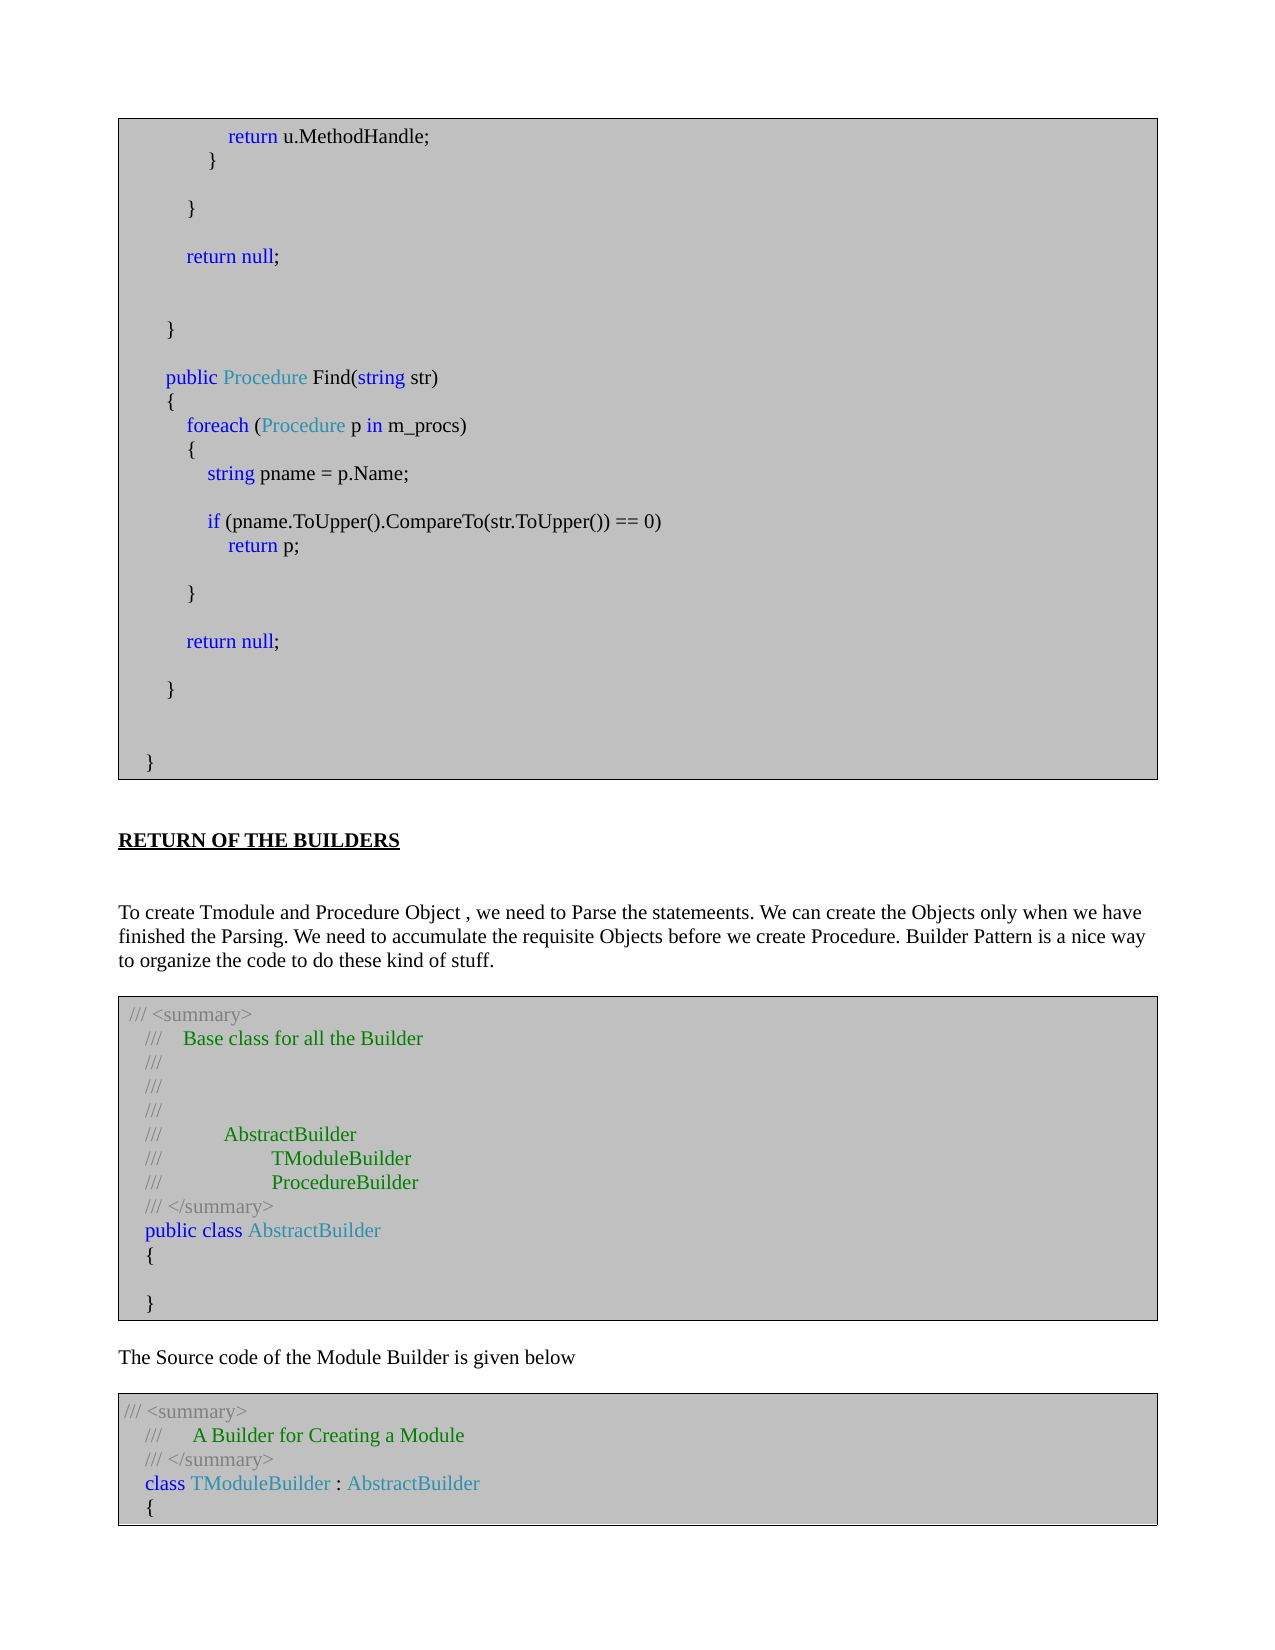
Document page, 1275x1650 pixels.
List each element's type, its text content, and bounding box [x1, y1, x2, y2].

text To create Tmodule and Procedure Object , we need to Parse the statemeents. We can create the Objects only when we have finished the Parsing. We need to accumulate the requisite Objects before we create Procedure. Builder Pattern is a nice way to organize the code to do these kind of stuff. [118, 900, 1157, 972]
table_header /// <summary> /// A Builder for Creating a Module /// </summary> class TModuleBuilder : AbstractBuilder { [119, 1394, 1157, 1524]
table_header /// <summary> /// Base class for all the Builder /// /// /// /// AbstractBuilder /// TModuleBuilder /// ProcedureBuilder /// </summary> public class AbstractBuilder { } [119, 997, 1157, 1320]
text RETURN OF THE BUILDERS [118, 828, 1157, 852]
table_header return u.MethodHandle; } } return null; } public Procedure Find(string str) { foreach (Procedure p in m_procs) { string pname = p.Name; if (pname.ToUpper().CompareTo(str.ToUpper()) == 0) return p; } return null; } } [119, 119, 1157, 779]
text The Source code of the Module Builder is given below [118, 1344, 1157, 1369]
